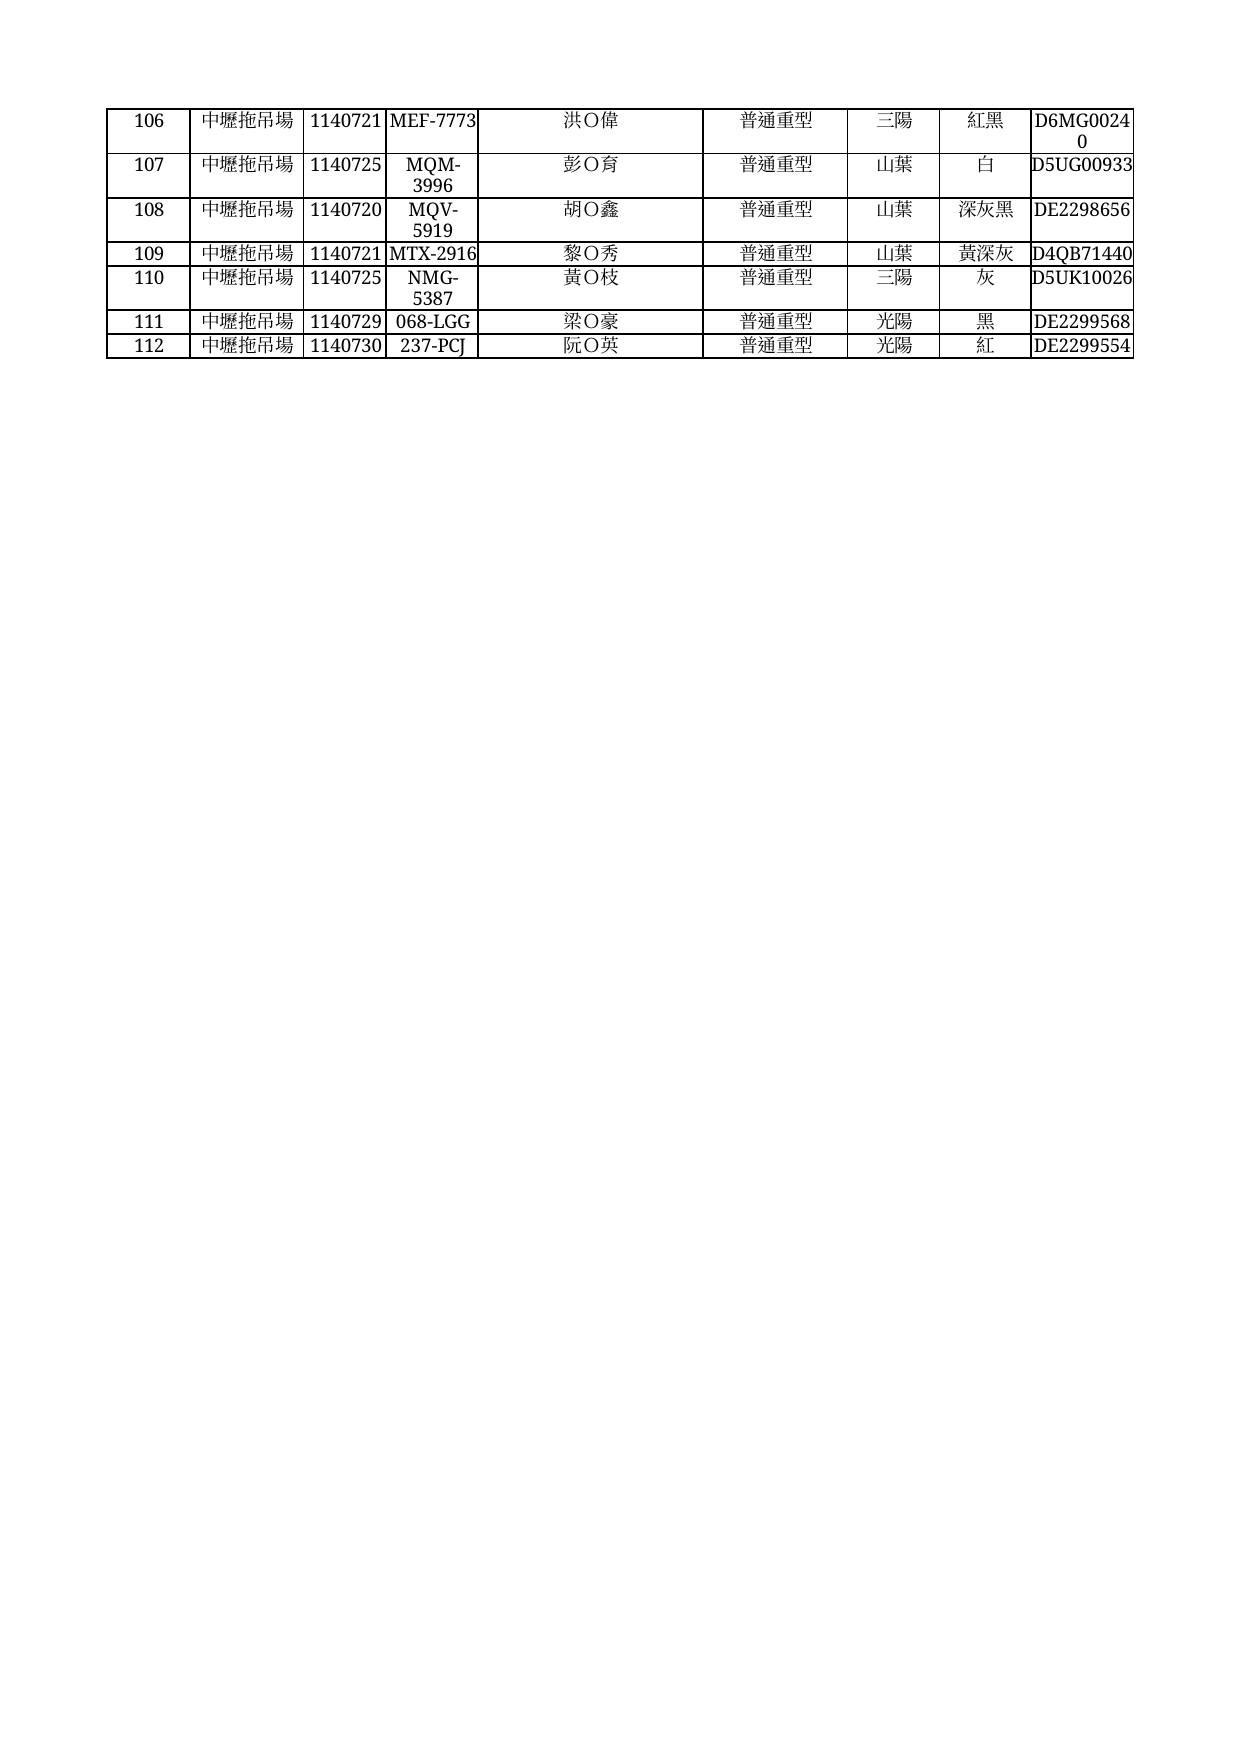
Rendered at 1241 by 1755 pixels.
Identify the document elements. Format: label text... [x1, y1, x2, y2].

table_cell D5UK10026 [1032, 267, 1133, 309]
table_cell D5UG00933 [1032, 154, 1133, 197]
table_cell D6MG00240 [1032, 110, 1133, 153]
table_cell 068-LGG [387, 311, 477, 333]
table_cell 黑 [940, 311, 1030, 333]
table_cell 三陽 [848, 267, 939, 309]
table_cell 112 [108, 335, 189, 357]
table_cell MTX-2916 [387, 243, 477, 265]
table_cell 中壢拖吊場 [191, 267, 303, 309]
table_cell DE2299554 [1032, 335, 1133, 357]
table_cell 普通重型 [704, 199, 847, 241]
table_cell 1140730 [304, 335, 385, 357]
table_cell 灰 [940, 267, 1030, 309]
table_cell 阮Ｏ英 [479, 335, 702, 357]
table_cell DE2299568 [1032, 311, 1133, 333]
table_cell MQV-5919 [387, 199, 477, 241]
table_cell 1140725 [304, 154, 385, 197]
table_cell MEF-7773 [387, 110, 477, 153]
table_cell 普通重型 [704, 243, 847, 265]
table_cell 111 [108, 311, 189, 333]
table_cell 1140721 [304, 110, 385, 153]
table_cell 紅 [940, 335, 1030, 357]
table_cell 1140720 [304, 199, 385, 241]
table_cell 106 [108, 110, 189, 153]
table_cell 中壢拖吊場 [191, 243, 303, 265]
table_cell 黃Ｏ枝 [479, 267, 702, 309]
table_cell D4QB71440 [1032, 243, 1133, 265]
table_cell 彭Ｏ育 [479, 154, 702, 197]
table_cell 光陽 [848, 335, 939, 357]
table_cell 中壢拖吊場 [191, 335, 303, 357]
table_cell 三陽 [848, 110, 939, 153]
table_cell 110 [108, 267, 189, 309]
table_cell 普通重型 [704, 154, 847, 197]
table_cell 普通重型 [704, 267, 847, 309]
table_cell 山葉 [848, 199, 939, 241]
table_cell 1140729 [304, 311, 385, 333]
table_cell 梁Ｏ豪 [479, 311, 702, 333]
table_cell 山葉 [848, 243, 939, 265]
table_cell MQM-3996 [387, 154, 477, 197]
table_cell DE2298656 [1032, 199, 1133, 241]
table_cell 洪Ｏ偉 [479, 110, 702, 153]
table_cell NMG-5387 [387, 267, 477, 309]
table_cell 山葉 [848, 154, 939, 197]
table_cell 107 [108, 154, 189, 197]
table_cell 深灰黑 [940, 199, 1030, 241]
table_cell 光陽 [848, 311, 939, 333]
table_cell 1140721 [304, 243, 385, 265]
table_cell 109 [108, 243, 189, 265]
table_cell 108 [108, 199, 189, 241]
table_cell 1140725 [304, 267, 385, 309]
table_cell 普通重型 [704, 311, 847, 333]
table_cell 紅黑 [940, 110, 1030, 153]
table_cell 237-PCJ [387, 335, 477, 357]
table_cell 白 [940, 154, 1030, 197]
table_cell 胡Ｏ鑫 [479, 199, 702, 241]
table_cell 中壢拖吊場 [191, 199, 303, 241]
table_cell 普通重型 [704, 110, 847, 153]
table_cell 普通重型 [704, 335, 847, 357]
table_cell 中壢拖吊場 [191, 154, 303, 197]
table_cell 中壢拖吊場 [191, 110, 303, 153]
table_cell 中壢拖吊場 [191, 311, 303, 333]
table_cell 黃深灰 [940, 243, 1030, 265]
table_cell 黎Ｏ秀 [479, 243, 702, 265]
